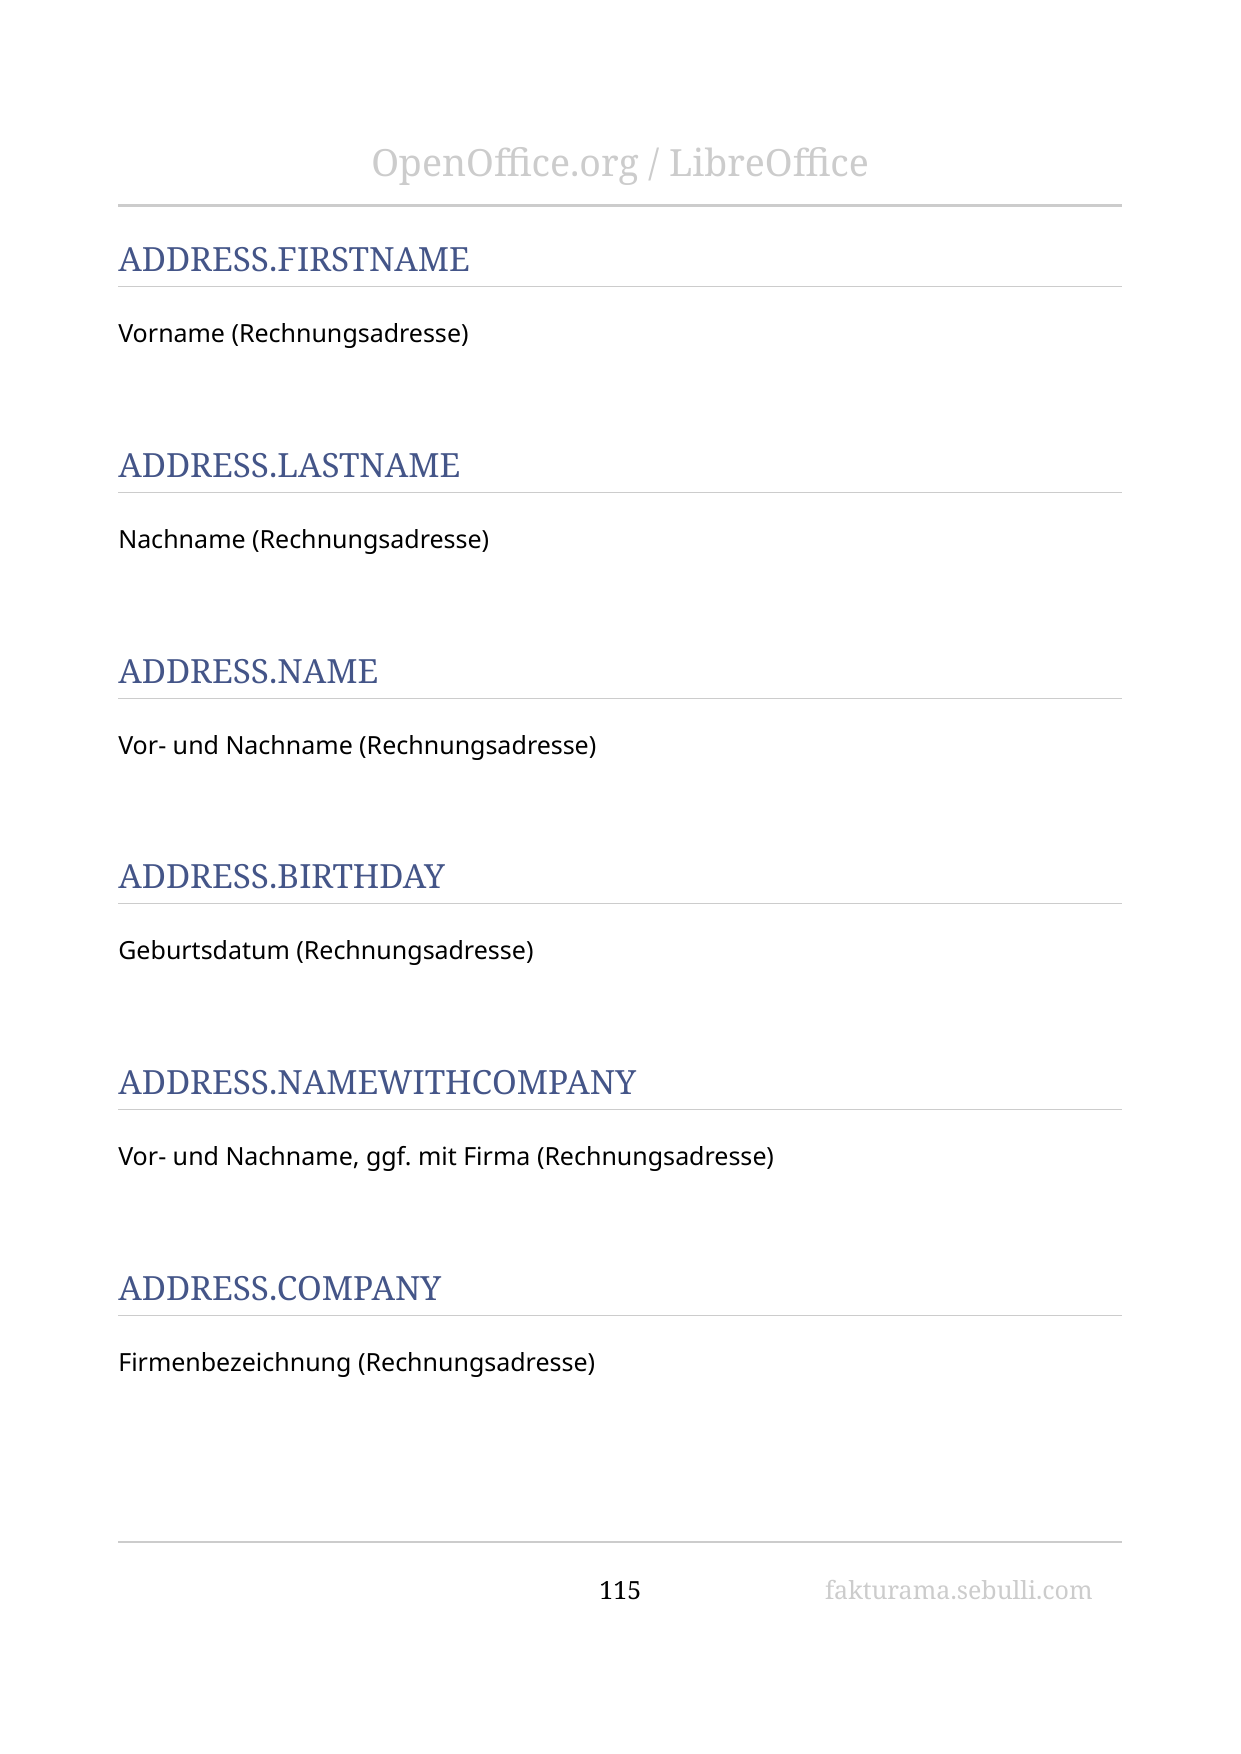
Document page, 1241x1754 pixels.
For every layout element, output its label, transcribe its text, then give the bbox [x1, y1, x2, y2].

text Vor- und Nachname (Rechnungsadresse) [118, 727, 1122, 761]
text Nachname (Rechnungsadresse) [118, 522, 1122, 556]
text Geburtsdatum (Rechnungsadresse) [118, 933, 1122, 967]
subtitle ADDRESS.NAME [118, 648, 1122, 698]
subtitle ADDRESS.BIRTHDAY [118, 853, 1122, 903]
text Firmenbezeichnung (Rechnungsadresse) [118, 1344, 1122, 1378]
subtitle ADDRESS.NAMEWITHCOMPANY [118, 1059, 1122, 1109]
subtitle ADDRESS.FIRSTNAME [118, 236, 1122, 286]
subtitle ADDRESS.LASTNAME [118, 442, 1122, 492]
subtitle ADDRESS.COMPANY [118, 1265, 1122, 1315]
text Vorname (Rechnungsadresse) [118, 316, 1122, 350]
text Vor- und Nachname, ggf. mit Firma (Rechnungsadresse) [118, 1139, 1122, 1173]
